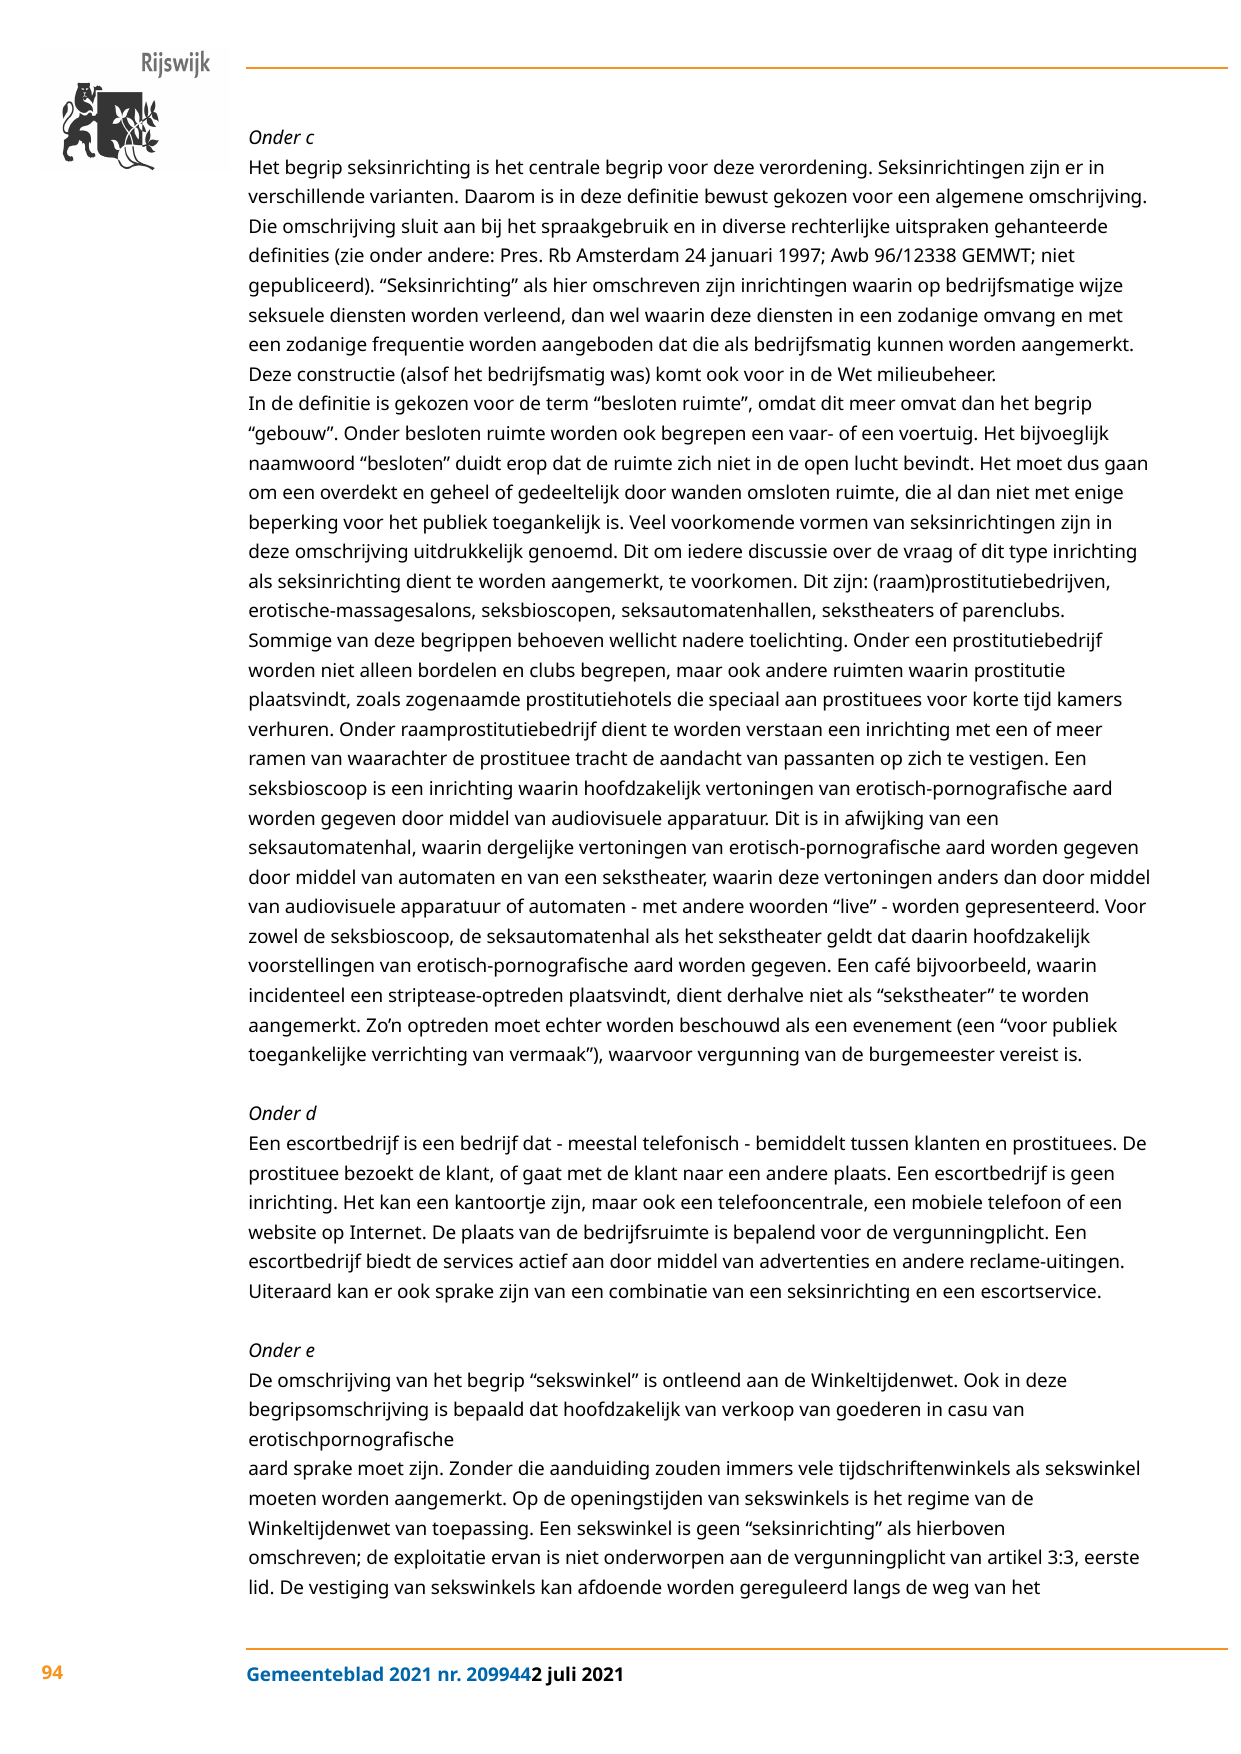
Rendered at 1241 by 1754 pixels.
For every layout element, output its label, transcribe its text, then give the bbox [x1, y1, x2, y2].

text De omschrijving van het begrip “sekswinkel” is ontleend aan de Winkeltijdenwet. Ook in deze begripsomschrijving is bepaald dat hoofdzakelijk van verkoop van goederen in casu van erotischpornografische [248, 1367, 1152, 1452]
text Onder c [248, 124, 1152, 150]
text Onder e [248, 1337, 1152, 1363]
text Het begrip seksinrichting is het centrale begrip voor deze verordening. Seksinrichtingen zijn er in verschillende varianten. Daarom is in deze definitie bewust gekozen voor een algemene omschrijving. Die omschrijving sluit aan bij het spraakgebruik en in diverse rechterlijke uitspraken gehanteerde definities (zie onder andere: Pres. Rb Amsterdam 24 januari 1997; Awb 96/12338 GEMWT; niet gepubliceerd). “Seksinrichting” als hier omschreven zijn inrichtingen waarin op bedrijfsmatige wijze seksuele diensten worden verleend, dan wel waarin deze diensten in een zodanige omvang en met een zodanige frequentie worden aangeboden dat die als bedrijfsmatig kunnen worden aangemerkt. Deze constructie (alsof het bedrijfsmatig was) komt ook voor in de Wet milieubeheer. [248, 154, 1152, 387]
text Sommige van deze begrippen behoeven wellicht nadere toelichting. Onder een prostitutiebedrijf worden niet alleen bordelen en clubs begrepen, maar ook andere ruimten waarin prostitutie plaatsvindt, zoals zogenaamde prostitutiehotels die speciaal aan prostituees voor korte tijd kamers verhuren. Onder raamprostitutiebedrijf dient te worden verstaan een inrichting met een of meer ramen van waarachter de prostituee tracht de aandacht van passanten op zich te vestigen. Een seksbioscoop is een inrichting waarin hoofdzakelijk vertoningen van erotisch-pornografische aard worden gegeven door middel van audiovisuele apparatuur. Dit is in afwijking van een seksautomatenhal, waarin dergelijke vertoningen van erotisch-pornografische aard worden gegeven door middel van automaten en van een sekstheater, waarin deze vertoningen anders dan door middel van audiovisuele apparatuur of automaten - met andere woorden “live” - worden gepresenteerd. Voor zowel de seksbioscoop, de seksautomatenhal als het sekstheater geldt dat daarin hoofdzakelijk voorstellingen van erotisch-pornografische aard worden gegeven. Een café bijvoorbeeld, waarin incidenteel een striptease-optreden plaatsvindt, dient derhalve niet als “sekstheater” te worden aangemerkt. Zo’n optreden moet echter worden beschouwd als een evenement (een “voor publiek toegankelijke verrichting van vermaak”), waarvoor vergunning van de burgemeester vereist is. [248, 627, 1152, 1067]
text Een escortbedrijf is een bedrijf dat - meestal telefonisch - bemiddelt tussen klanten en prostituees. De prostituee bezoekt de klant, of gaat met de klant naar een andere plaats. Een escortbedrijf is geen inrichting. Het kan een kantoortje zijn, maar ook een telefooncentrale, een mobiele telefoon of een website op Internet. De plaats van de bedrijfsruimte is bepalend voor de vergunningplicht. Een escortbedrijf biedt de services actief aan door middel van advertenties en andere reclame-uitingen. Uiteraard kan er ook sprake zijn van een combinatie van een seksinrichting en een escortservice. [248, 1130, 1152, 1304]
picture [41, 47, 231, 172]
text Onder d [248, 1101, 1152, 1126]
text aard sprake moet zijn. Zonder die aanduiding zouden immers vele tijdschriftenwinkels als sekswinkel moeten worden aangemerkt. Op de openingstijden van sekswinkels is het regime van de Winkeltijdenwet van toepassing. Een sekswinkel is geen “seksinrichting” als hierboven [248, 1456, 1152, 1541]
text In de definitie is gekozen voor de term “besloten ruimte”, omdat dit meer omvat dan het begrip “gebouw”. Onder besloten ruimte worden ook begrepen een vaar- of een voertuig. Het bijvoeglijk naamwoord “besloten” duidt erop dat de ruimte zich niet in de open lucht bevindt. Het moet dus gaan om een overdekt en geheel of gedeeltelijk door wanden omsloten ruimte, die al dan niet met enige beperking voor het publiek toegankelijk is. Veel voorkomende vormen van seksinrichtingen zijn in deze omschrijving uitdrukkelijk genoemd. Dit om iedere discussie over de vraag of dit type inrichting als seksinrichting dient te worden aangemerkt, te voorkomen. Dit zijn: (raam)prostitutiebedrijven, erotische-massagesalons, seksbioscopen, seksautomatenhallen, sekstheaters of parenclubs. [248, 391, 1152, 623]
text omschreven; de exploitatie ervan is niet onderworpen aan de vergunningplicht van artikel 3:3, eerste lid. De vestiging van sekswinkels kan afdoende worden gereguleerd langs de weg van het [248, 1544, 1152, 1600]
